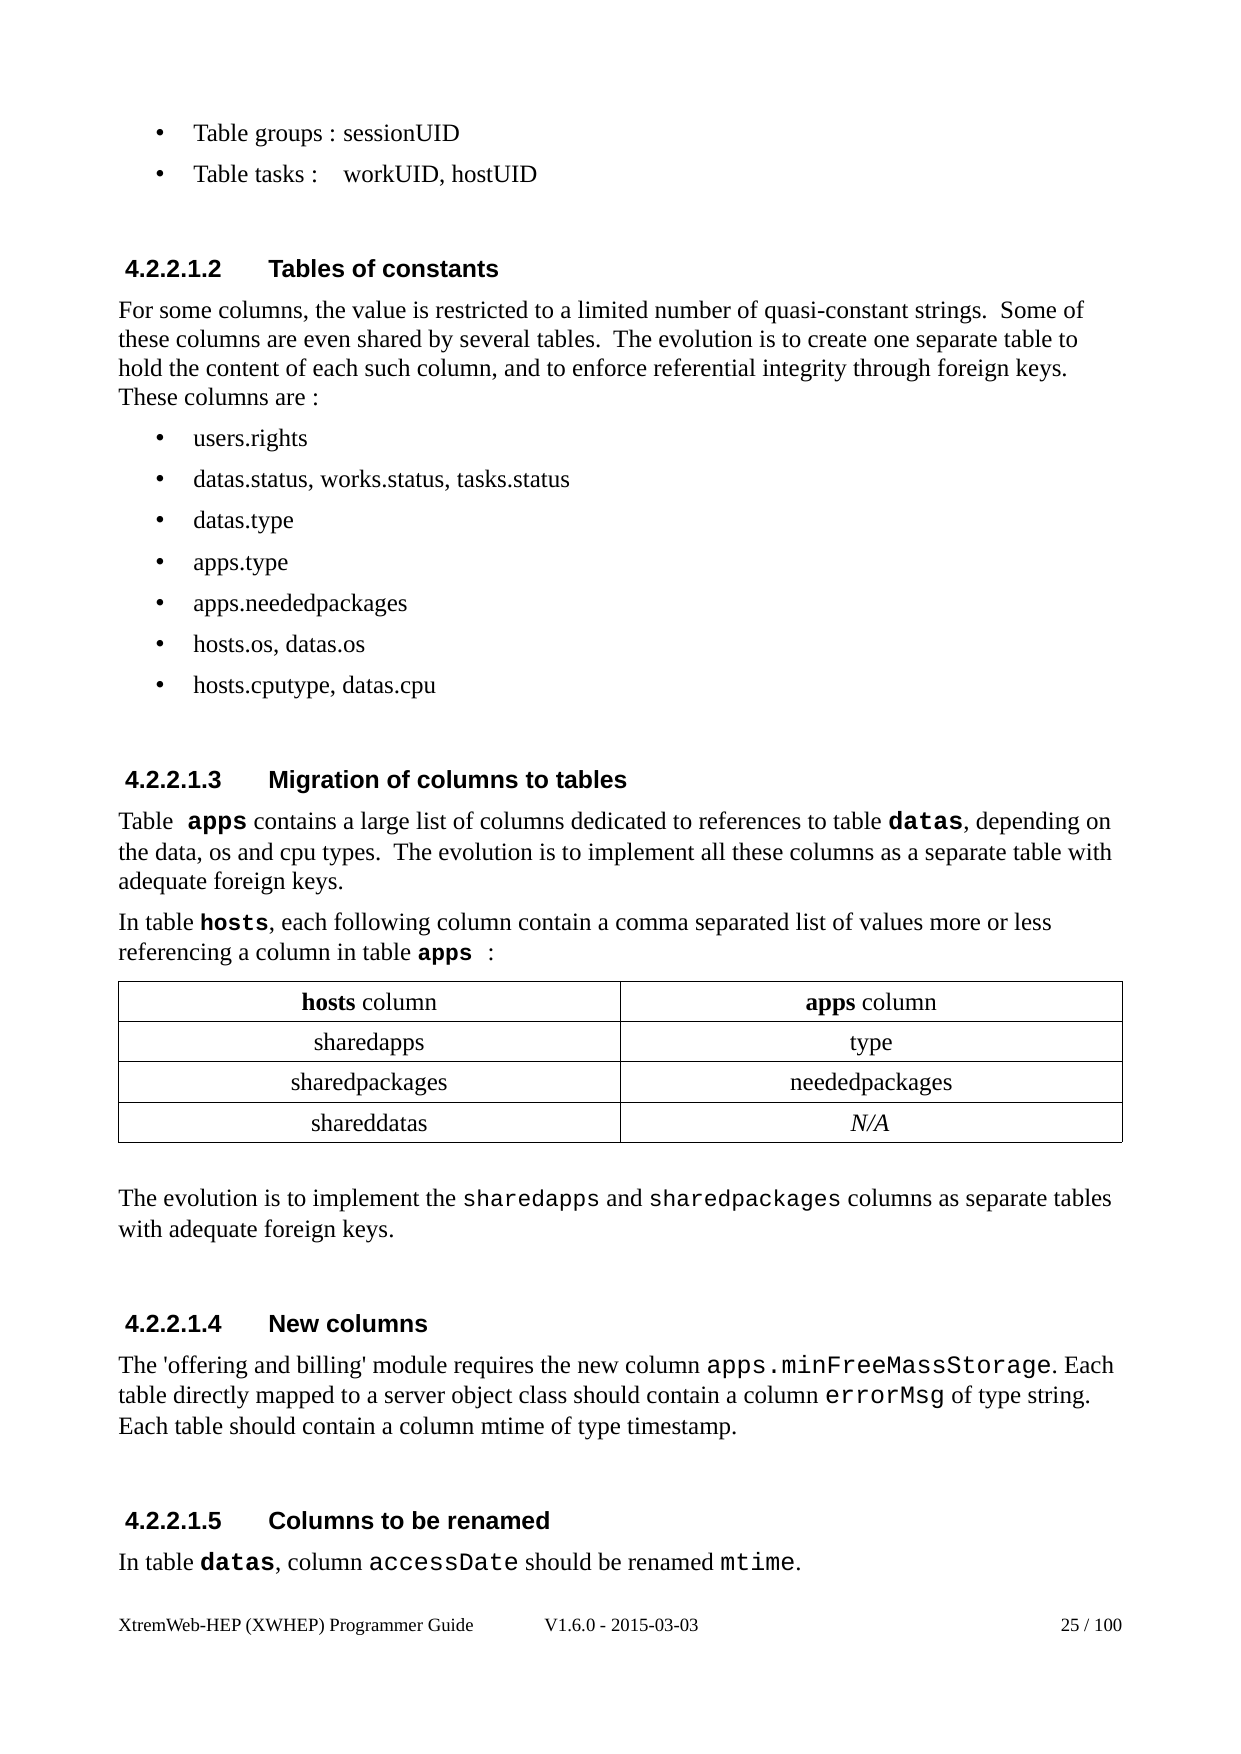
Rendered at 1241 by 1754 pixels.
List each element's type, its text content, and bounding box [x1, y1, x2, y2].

text The 'offering and billing' module requires the new column apps.minFreeMassStorage. Each table directly mapped to a server object class should contain a column errorMsg of type string. Each table should contain a column mtime of type timestamp. [118, 1350, 1122, 1440]
list apps.type [156, 547, 1122, 575]
table_cell shareddatas [119, 1103, 620, 1142]
list datas.type [156, 505, 1122, 534]
list datas.status, works.status, tasks.status [156, 464, 1122, 493]
subtitle Tables of constants [118, 254, 1122, 283]
table_cell sharedpackages [119, 1062, 620, 1102]
text In table datas, column accessDate should be renamed mtime. [118, 1547, 1122, 1578]
list Table groups : sessionUID [156, 118, 1122, 147]
list hosts.cputype, datas.cpu [156, 670, 1122, 699]
list Table tasks : workUID, hostUID [156, 159, 1122, 188]
text In table hosts, each following column contain a comma separated list of values more or less referencing a column in table apps : [118, 907, 1122, 968]
table_header apps column [621, 982, 1122, 1021]
list hosts.os, datas.os [156, 629, 1122, 658]
subtitle Migration of columns to tables [118, 765, 1122, 794]
list apps.neededpackages [156, 588, 1122, 617]
table_cell neededpackages [621, 1062, 1122, 1102]
table_header hosts column [119, 982, 620, 1021]
table_cell N/A [621, 1103, 1122, 1142]
table_cell type [621, 1022, 1122, 1061]
list users.rights [156, 423, 1122, 452]
subtitle New columns [118, 1309, 1122, 1337]
text Table apps contains a large list of columns dedicated to references to table datas, depending on the data, os and cpu types. The evolution is to implement all these columns as a separate table with adequate foreign keys. [118, 806, 1122, 895]
subtitle Columns to be renamed [118, 1506, 1122, 1535]
table_cell sharedapps [119, 1022, 620, 1061]
text For some columns, the value is restricted to a limited number of quasi-constant strings. Some of these columns are even shared by several tables. The evolution is to create one separate table to hold the content of each such column, and to enforce referential integrity through foreign keys. These columns are : [118, 295, 1122, 410]
text The evolution is to implement the sharedapps and sharedpackages columns as separate tables with adequate foreign keys. [118, 1183, 1122, 1242]
